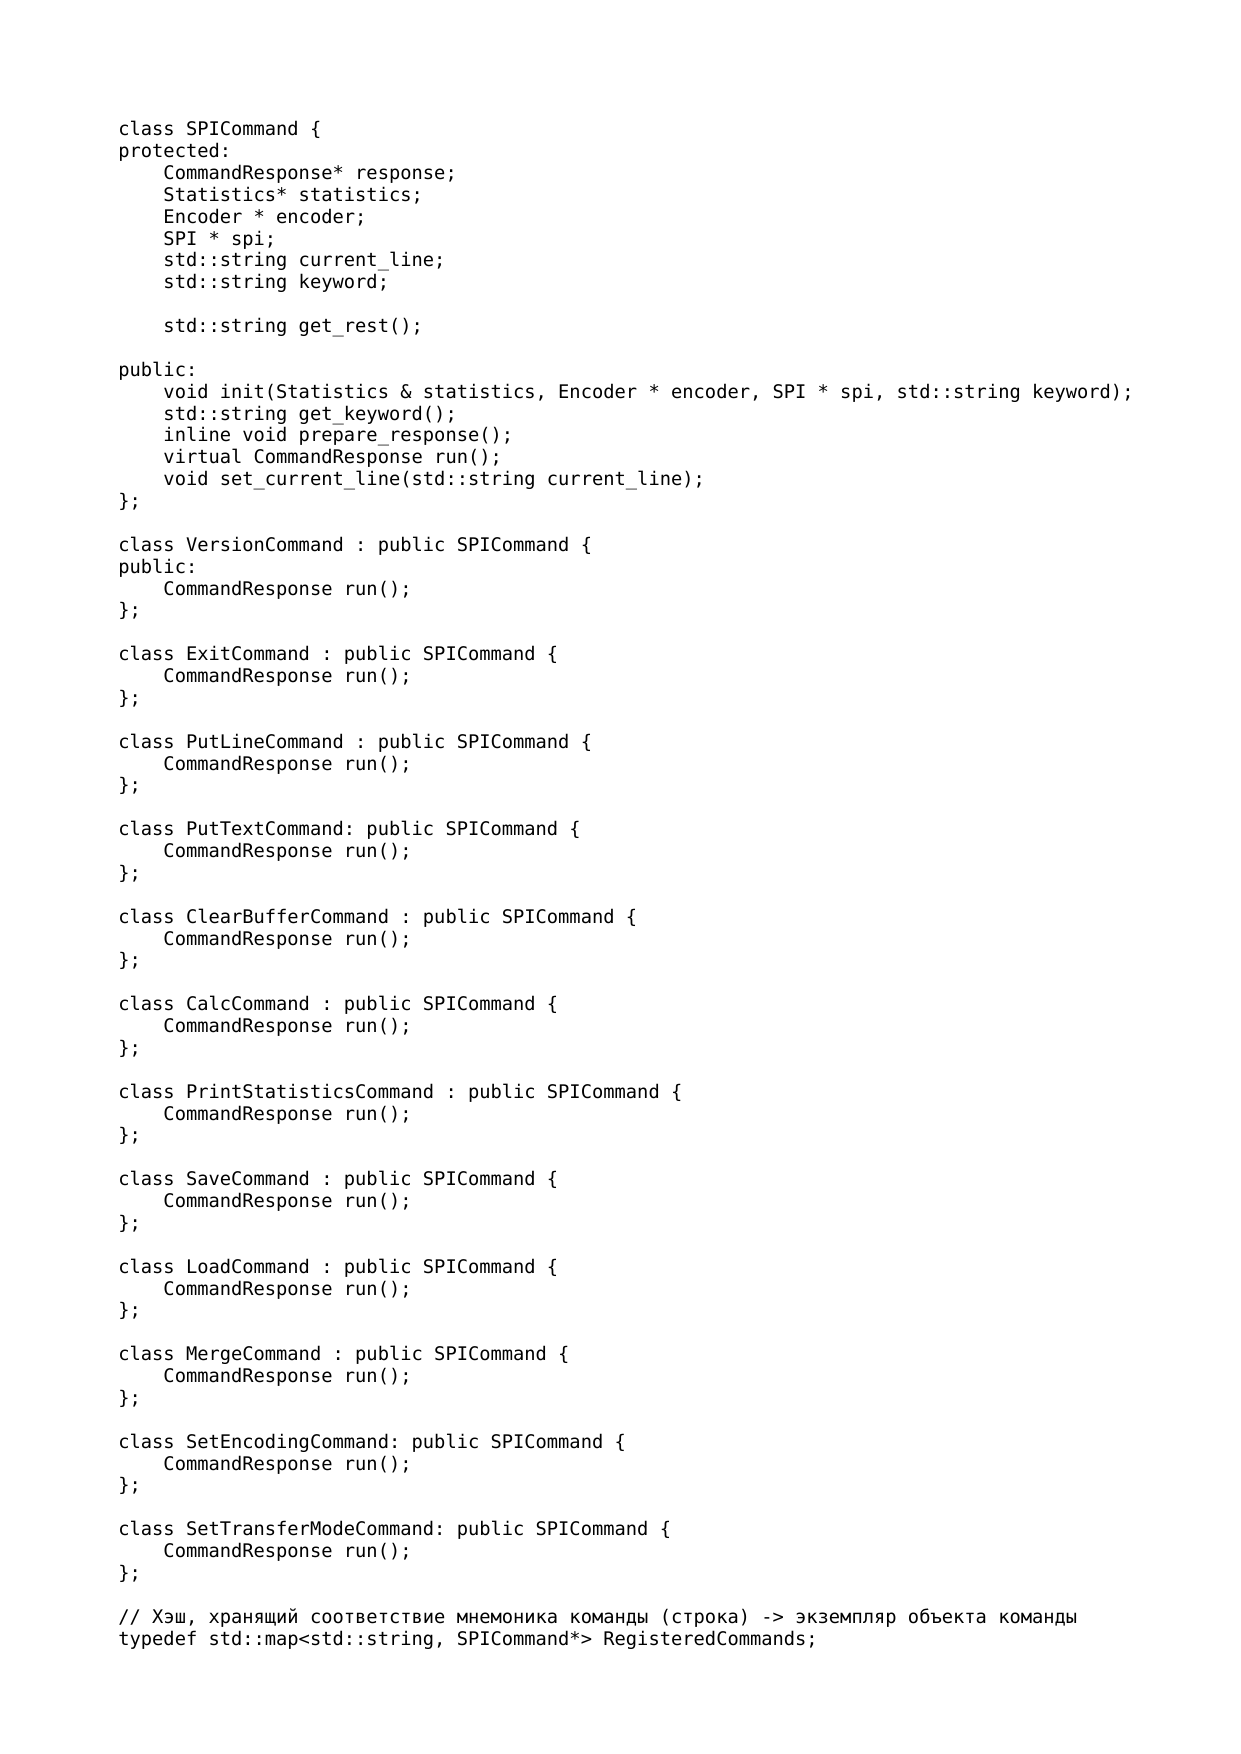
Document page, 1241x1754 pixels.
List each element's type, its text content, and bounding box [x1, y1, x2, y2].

text inline void prepare_response(); [118, 424, 1206, 446]
text // Хэш, хранящий соответствие мнемоника команды (строка) -> экземпляр объекта команды [118, 1606, 1206, 1627]
text CommandResponse* response; [118, 162, 1206, 184]
text }; [118, 687, 1206, 709]
text }; [118, 774, 1206, 796]
text }; [118, 490, 1206, 512]
text class ExitCommand : public SPICommand { [118, 643, 1206, 665]
text }; [118, 949, 1206, 971]
text class SetTransferModeCommand: public SPICommand { [118, 1518, 1206, 1540]
text CommandResponse run(); [118, 1452, 1206, 1474]
text }; [118, 1212, 1206, 1234]
text std::string current_line; [118, 249, 1206, 271]
text class SaveCommand : public SPICommand { [118, 1168, 1206, 1190]
text class SetEncodingCommand: public SPICommand { [118, 1431, 1206, 1452]
text Encoder * encoder; [118, 206, 1206, 227]
text class LoadCommand : public SPICommand { [118, 1256, 1206, 1277]
text void set_current_line(std::string current_line); [118, 468, 1206, 490]
text CommandResponse run(); [118, 1277, 1206, 1299]
text }; [118, 1562, 1206, 1584]
text class PutLineCommand : public SPICommand { [118, 731, 1206, 752]
text }; [118, 862, 1206, 884]
text protected: [118, 140, 1206, 162]
text }; [118, 1387, 1206, 1409]
text class VersionCommand : public SPICommand { [118, 534, 1206, 556]
text std::string get_keyword(); [118, 402, 1206, 424]
text std::string keyword; [118, 271, 1206, 293]
text public: [118, 359, 1206, 381]
text CommandResponse run(); [118, 1365, 1206, 1387]
text public: [118, 556, 1206, 577]
text void init(Statistics & statistics, Encoder * encoder, SPI * spi, std::string keyword); [118, 381, 1206, 402]
text }; [118, 1037, 1206, 1059]
text Statistics* statistics; [118, 184, 1206, 206]
text class SPICommand { [118, 118, 1206, 140]
text CommandResponse run(); [118, 1540, 1206, 1562]
text typedef std::map<std::string, SPICommand*> RegisteredCommands; [118, 1627, 1206, 1649]
text }; [118, 1474, 1206, 1496]
text }; [118, 599, 1206, 621]
text class ClearBufferCommand : public SPICommand { [118, 906, 1206, 927]
text virtual CommandResponse run(); [118, 446, 1206, 468]
text CommandResponse run(); [118, 840, 1206, 862]
text CommandResponse run(); [118, 577, 1206, 599]
text CommandResponse run(); [118, 927, 1206, 949]
text std::string get_rest(); [118, 315, 1206, 337]
text CommandResponse run(); [118, 752, 1206, 774]
text }; [118, 1124, 1206, 1146]
text class PutTextCommand: public SPICommand { [118, 818, 1206, 840]
text CommandResponse run(); [118, 1102, 1206, 1124]
text }; [118, 1299, 1206, 1321]
text CommandResponse run(); [118, 665, 1206, 687]
text CommandResponse run(); [118, 1015, 1206, 1037]
text class CalcCommand : public SPICommand { [118, 993, 1206, 1015]
text SPI * spi; [118, 227, 1206, 249]
text CommandResponse run(); [118, 1190, 1206, 1212]
text class MergeCommand : public SPICommand { [118, 1343, 1206, 1365]
text class PrintStatisticsCommand : public SPICommand { [118, 1081, 1206, 1102]
